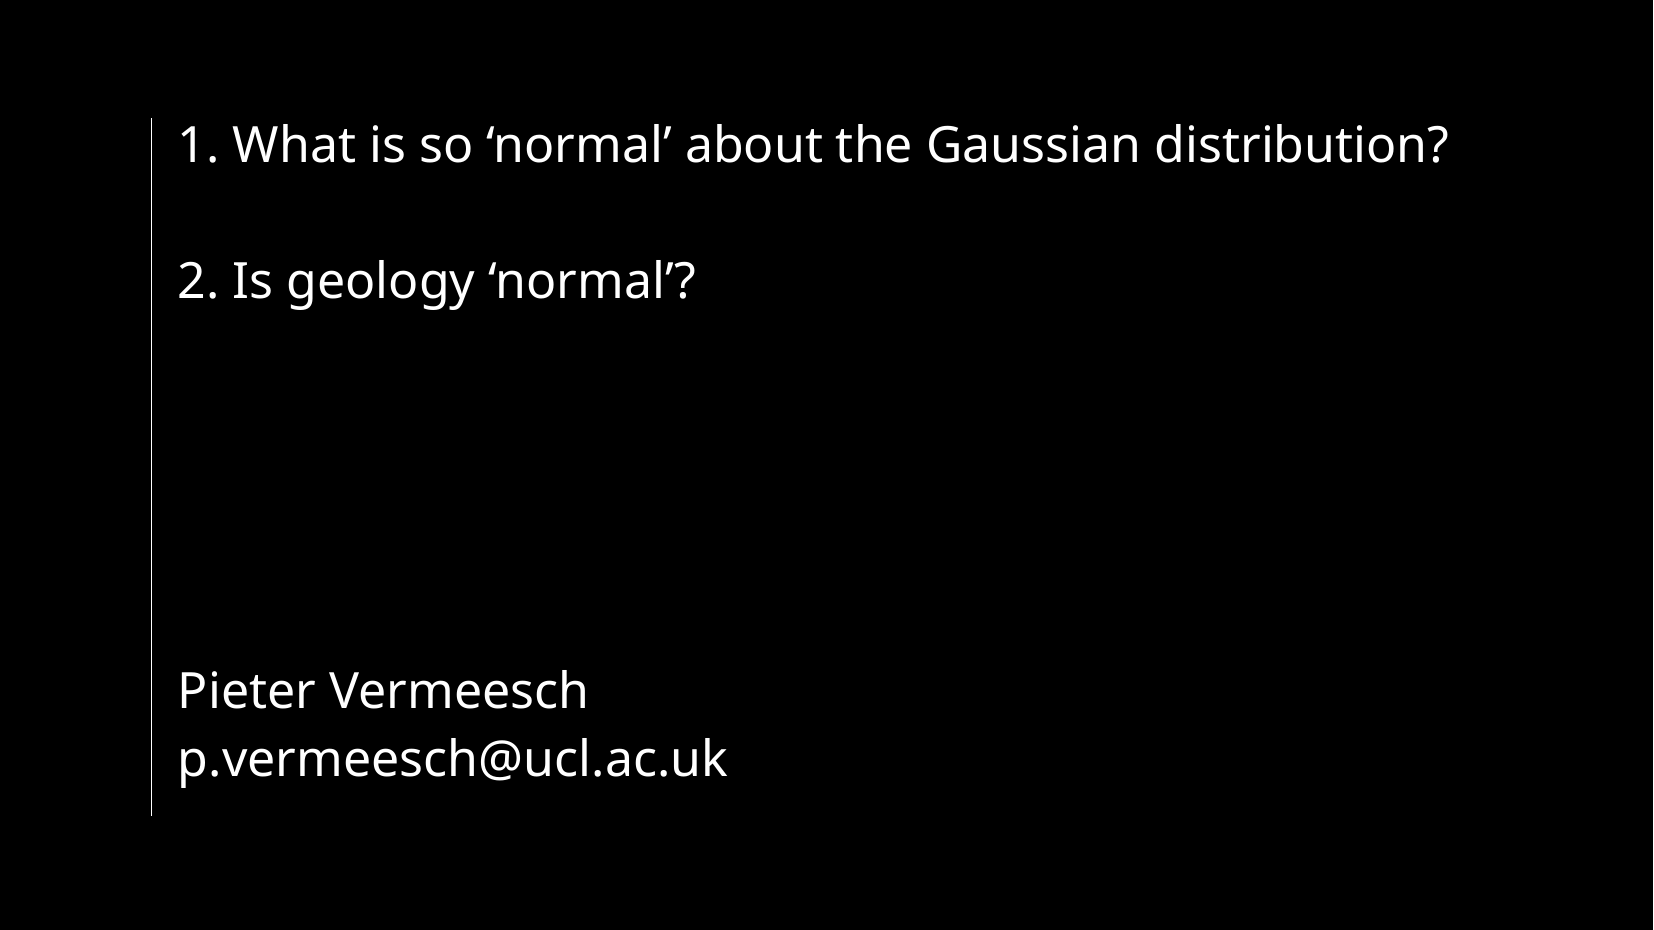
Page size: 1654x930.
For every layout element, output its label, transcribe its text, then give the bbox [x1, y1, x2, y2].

text_box 1. What is so ‘normal’ about the Gaussian distribution? 2. Is geology ‘normal’? Pieter Vermeesch p.vermeesch@ucl.ac.uk [163, 101, 1546, 930]
